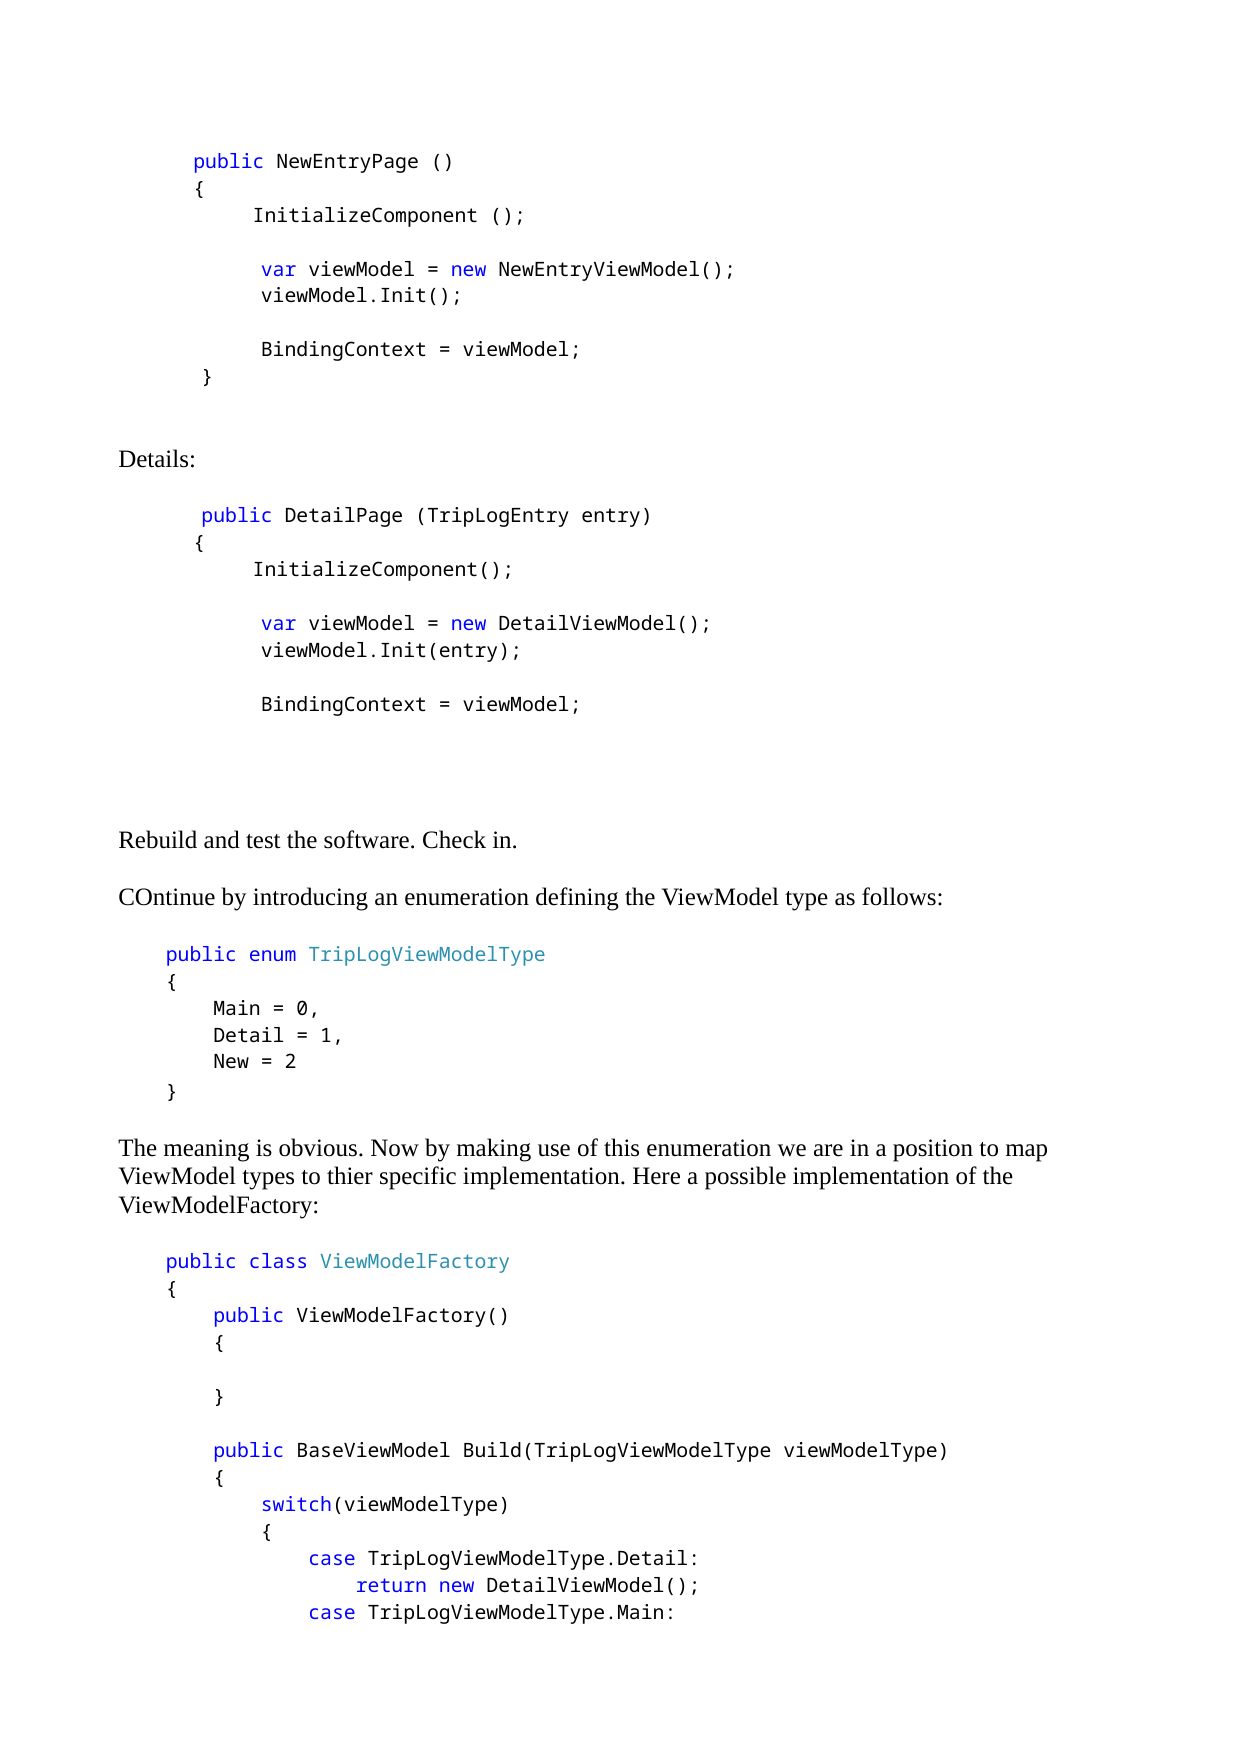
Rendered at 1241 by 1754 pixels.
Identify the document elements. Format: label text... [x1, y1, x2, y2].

text viewModel.Init(entry); [118, 636, 1122, 663]
text COntinue by introducing an enumeration defining the ViewModel type as follows: [118, 882, 1122, 911]
text InitializeComponent(); [118, 555, 1122, 582]
text public BaseViewModel Build(TripLogViewModelType viewModelType) [118, 1437, 1122, 1463]
text return new DetailViewModel(); [118, 1571, 1122, 1598]
text case TripLogViewModelType.Main: [118, 1598, 1122, 1625]
text BindingContext = viewModel; [118, 336, 1122, 363]
text viewModel.Init(); [118, 282, 1122, 309]
text Details: [118, 444, 1122, 472]
text { [118, 1275, 1122, 1302]
text InitializeComponent (); [118, 201, 1122, 228]
text case TripLogViewModelType.Detail: [118, 1544, 1122, 1571]
text { [118, 174, 1122, 201]
text { [118, 1329, 1122, 1356]
text } [118, 1075, 1122, 1104]
text The meaning is obvious. Now by making use of this enumeration we are in a position to map ViewModel types to thier specific implementation. Here a possible implementation of the ViewModelFactory: [118, 1133, 1122, 1219]
text { [118, 1517, 1122, 1544]
text public class ViewModelFactory [118, 1248, 1122, 1275]
text public ViewModelFactory() [118, 1302, 1122, 1329]
text Detail = 1, [118, 1021, 1122, 1048]
text New = 2 [118, 1048, 1122, 1075]
text var viewModel = new NewEntryViewModel(); [118, 255, 1122, 282]
text switch(viewModelType) [118, 1491, 1122, 1517]
text public enum TripLogViewModelType [118, 940, 1122, 967]
text Rebuild and test the software. Check in. [118, 825, 1122, 854]
text { [118, 967, 1122, 994]
text } [118, 1383, 1122, 1409]
text } [118, 363, 1122, 390]
text var viewModel = new DetailViewModel(); [118, 609, 1122, 636]
text { [118, 528, 1122, 555]
text public NewEntryPage () [118, 147, 1122, 174]
text { [118, 1463, 1122, 1491]
text Main = 0, [118, 994, 1122, 1021]
text BindingContext = viewModel; [118, 690, 1122, 717]
text public DetailPage (TripLogEntry entry) [118, 501, 1122, 528]
